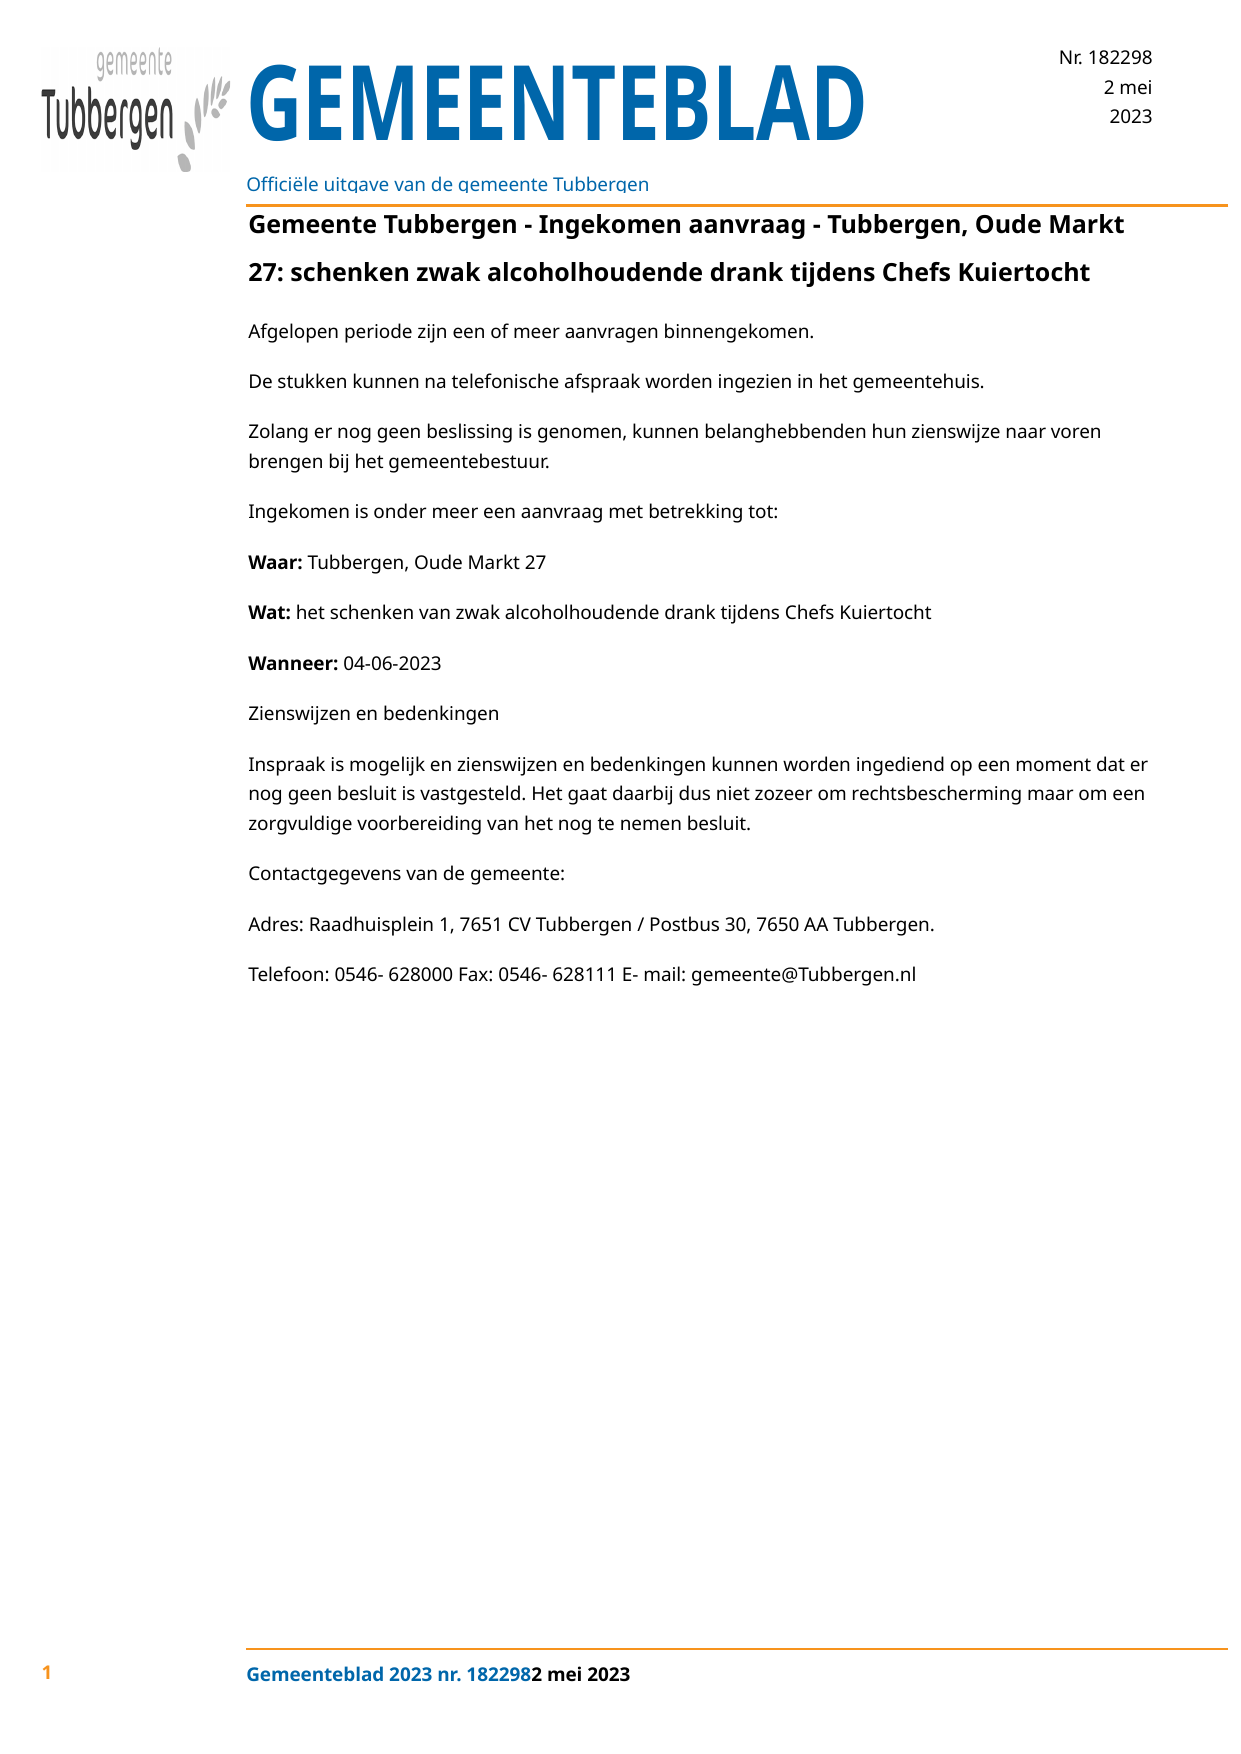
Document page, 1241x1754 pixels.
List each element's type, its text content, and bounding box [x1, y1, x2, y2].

text Zienswijzen en bedenkingen [248, 700, 1152, 726]
text Wat: het schenken van zwak alcoholhoudende drank tijdens Chefs Kuiertocht [248, 599, 1152, 625]
text Inspraak is mogelijk en zienswijzen en bedenkingen kunnen worden ingediend op een moment dat er nog geen besluit is vastgesteld. Het gaat daarbij dus niet zozeer om rechtsbescherming maar om een zorgvuldige voorbereiding van het nog te nemen besluit. [248, 751, 1152, 836]
text Wanneer: 04-06-2023 [248, 650, 1152, 676]
text Telefoon: 0546- 628000 Fax: 0546- 628111 E- mail: gemeente@Tubbergen.nl [248, 961, 1152, 987]
text Ingekomen is onder meer een aanvraag met betrekking tot: [248, 499, 1152, 524]
text Zolang er nog geen beslissing is genomen, kunnen belanghebbenden hun zienswijze naar voren brengen bij het gemeentebestuur. [248, 419, 1152, 474]
text Contactgegevens van de gemeente: [248, 860, 1152, 886]
text Afgelopen periode zijn een of meer aanvragen binnengekomen. [248, 318, 1152, 344]
text De stukken kunnen na telefonische afspraak worden ingezien in het gemeentehuis. [248, 368, 1152, 394]
text Gemeente Tubbergen - Ingekomen aanvraag - Tubbergen, Oude Markt 27: schenken zwak alcoholhoudende drank tijdens Chefs Kuiertocht [248, 207, 1152, 288]
picture [41, 47, 231, 172]
text Waar: Tubbergen, Oude Markt 27 [248, 549, 1152, 575]
text Adres: Raadhuisplein 1, 7651 CV Tubbergen / Postbus 30, 7650 AA Tubbergen. [248, 911, 1152, 937]
